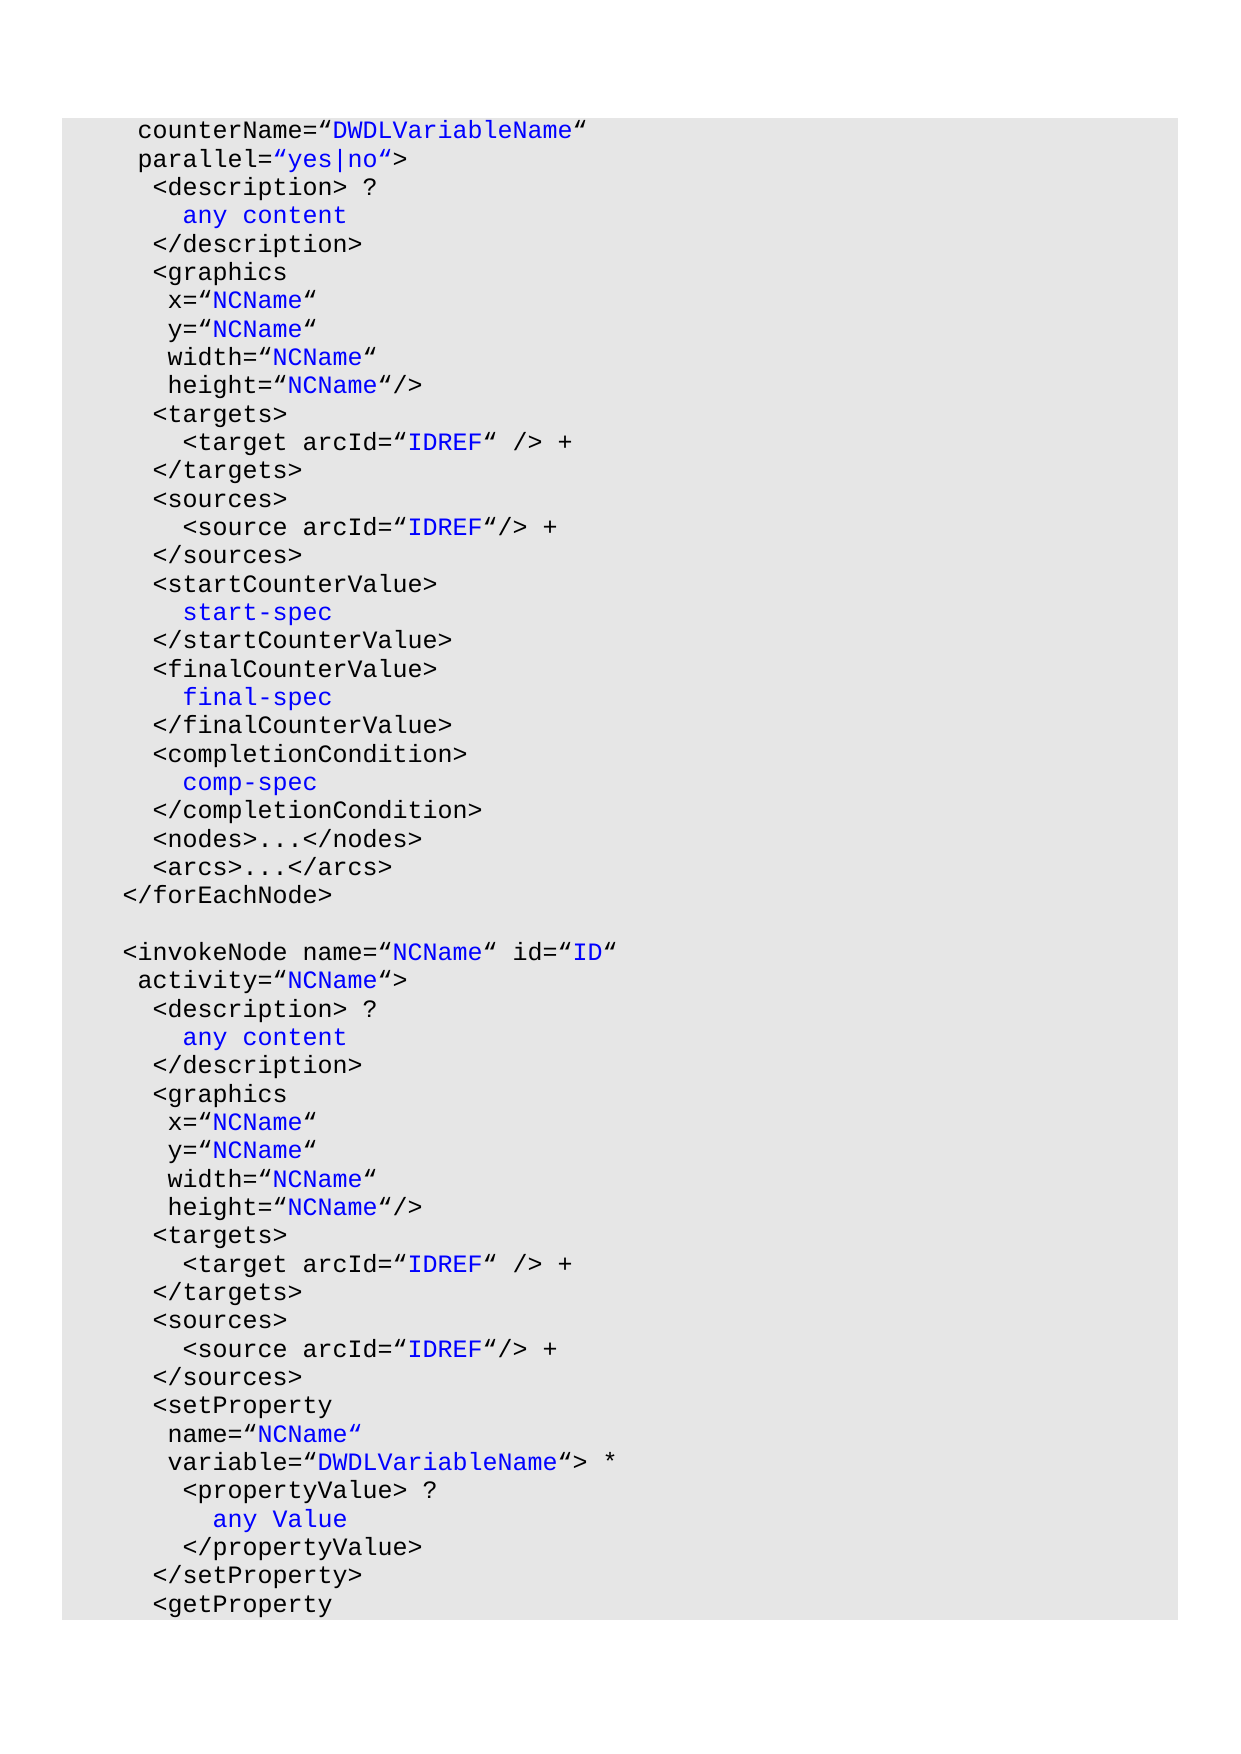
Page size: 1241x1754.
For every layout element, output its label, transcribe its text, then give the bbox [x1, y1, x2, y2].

text <getProperty [62, 1591, 1178, 1620]
text </completionCondition> [62, 798, 1178, 826]
text any Value [62, 1506, 1178, 1535]
text <source arcId=“IDREF“/> + [62, 1336, 1178, 1365]
text <setProperty [62, 1393, 1178, 1421]
text any content [62, 1025, 1178, 1053]
text counterName=“DWDLVariableName“ [62, 118, 1178, 146]
text <invokeNode name=“NCName“ id=“ID“ [62, 940, 1178, 968]
text <target arcId=“IDREF“ /> + [62, 430, 1178, 458]
text any content [62, 203, 1178, 231]
text y=“NCName“ [62, 316, 1178, 345]
text </description> [62, 1053, 1178, 1081]
text parallel=“yes|no“> [62, 146, 1178, 175]
text <completionCondition> [62, 741, 1178, 770]
text <startCounterValue> [62, 571, 1178, 600]
text </sources> [62, 543, 1178, 571]
text </setProperty> [62, 1563, 1178, 1591]
text <targets> [62, 1223, 1178, 1251]
text name=“NCName“ [62, 1421, 1178, 1450]
text variable=“DWDLVariableName“> * [62, 1450, 1178, 1478]
text start-spec [62, 600, 1178, 628]
text height=“NCName“/> [62, 1195, 1178, 1223]
text </startCounterValue> [62, 628, 1178, 656]
text <nodes>...</nodes> [62, 826, 1178, 855]
text <source arcId=“IDREF“/> + [62, 515, 1178, 543]
text <description> ? [62, 996, 1178, 1025]
text </targets> [62, 458, 1178, 486]
text <description> ? [62, 175, 1178, 203]
text </description> [62, 231, 1178, 260]
text <finalCounterValue> [62, 656, 1178, 685]
text y=“NCName“ [62, 1138, 1178, 1166]
text <propertyValue> ? [62, 1478, 1178, 1506]
text x=“NCName“ [62, 1110, 1178, 1138]
text final-spec [62, 685, 1178, 713]
text <graphics [62, 260, 1178, 288]
text </sources> [62, 1365, 1178, 1393]
text <graphics [62, 1081, 1178, 1110]
text activity=“NCName“> [62, 968, 1178, 996]
text <arcs>...</arcs> [62, 855, 1178, 883]
text <sources> [62, 1308, 1178, 1336]
text </propertyValue> [62, 1535, 1178, 1563]
text width=“NCName“ [62, 345, 1178, 373]
text comp-spec [62, 770, 1178, 798]
text <sources> [62, 486, 1178, 515]
text <target arcId=“IDREF“ /> + [62, 1251, 1178, 1280]
text </targets> [62, 1280, 1178, 1308]
text <targets> [62, 401, 1178, 430]
text </finalCounterValue> [62, 713, 1178, 741]
text x=“NCName“ [62, 288, 1178, 316]
text height=“NCName“/> [62, 373, 1178, 401]
text width=“NCName“ [62, 1166, 1178, 1195]
text </forEachNode> [62, 883, 1178, 911]
